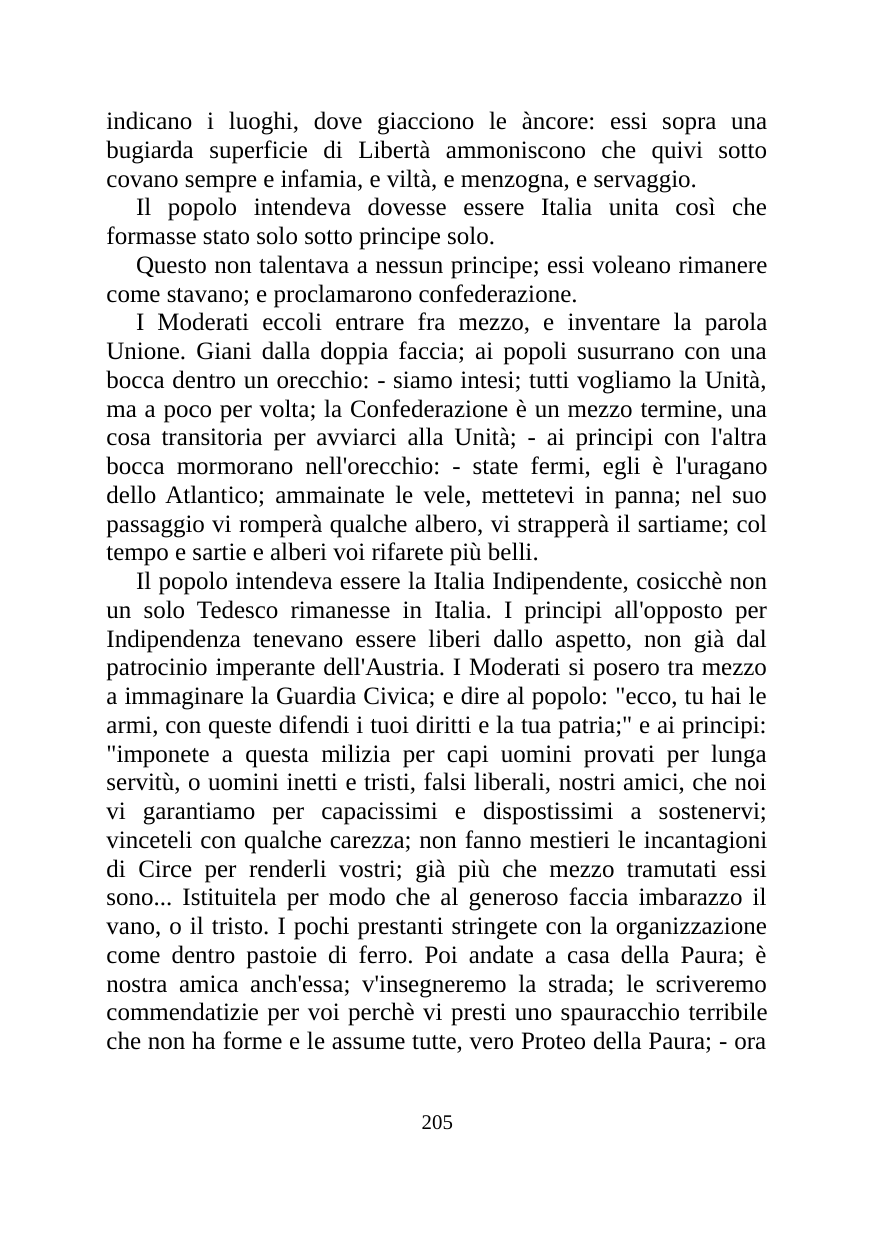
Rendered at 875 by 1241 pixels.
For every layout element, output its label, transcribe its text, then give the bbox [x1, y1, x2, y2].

text Questo non talentava a nessun principe; essi voleano rimanere come stavano; e proclamarono confederazione. [106, 250, 768, 307]
text Il popolo intendeva essere la Italia Indipendente, cosicchè non un solo Tedesco rimanesse in Italia. I principi all'opposto per Indipendenza tenevano essere liberi dallo aspetto, non già dal patrocinio imperante dell'Austria. I Moderati si posero tra mezzo a immaginare la Guardia Civica; e dire al popolo: "ecco, tu hai le armi, con queste difendi i tuoi diritti e la tua patria;" e ai principi: "imponete a questa milizia per capi uomini provati per lunga servitù, o uomini inetti e tristi, falsi liberali, nostri amici, che noi vi garantiamo per capacissimi e dispostissimi a sostenervi; vinceteli con qualche carezza; non fanno mestieri le incantagioni di Circe per renderli vostri; già più che mezzo tramutati essi sono... Istituitela per modo che al generoso faccia imbarazzo il vano, o il tristo. I pochi prestanti stringete con la organizzazione come dentro pastoie di ferro. Poi andate a casa della Paura; è nostra amica anch'essa; v'insegneremo la strada; le scriveremo commendatizie per voi perchè vi presti uno spauracchio terribile che non ha forme e le assume tutte, vero Proteo della Paura; - ora [106, 566, 768, 1055]
text indicano i luoghi, dove giacciono le àncore: essi sopra una bugiarda superficie di Libertà ammoniscono che quivi sotto covano sempre e infamia, e viltà, e menzogna, e servaggio. [106, 106, 768, 192]
text I Moderati eccoli entrare fra mezzo, e inventare la parola Unione. Giani dalla doppia faccia; ai popoli susurrano con una bocca dentro un orecchio: - siamo intesi; tutti vogliamo la Unità, ma a poco per volta; la Confederazione è un mezzo termine, una cosa transitoria per avviarci alla Unità; - ai principi con l'altra bocca mormorano nell'orecchio: - state fermi, egli è l'uragano dello Atlantico; ammainate le vele, mettetevi in panna; nel suo passaggio vi romperà qualche albero, vi strapperà il sartiame; col tempo e sartie e alberi voi rifarete più belli. [106, 307, 768, 566]
text Il popolo intendeva dovesse essere Italia unita così che formasse stato solo sotto principe solo. [106, 192, 768, 250]
